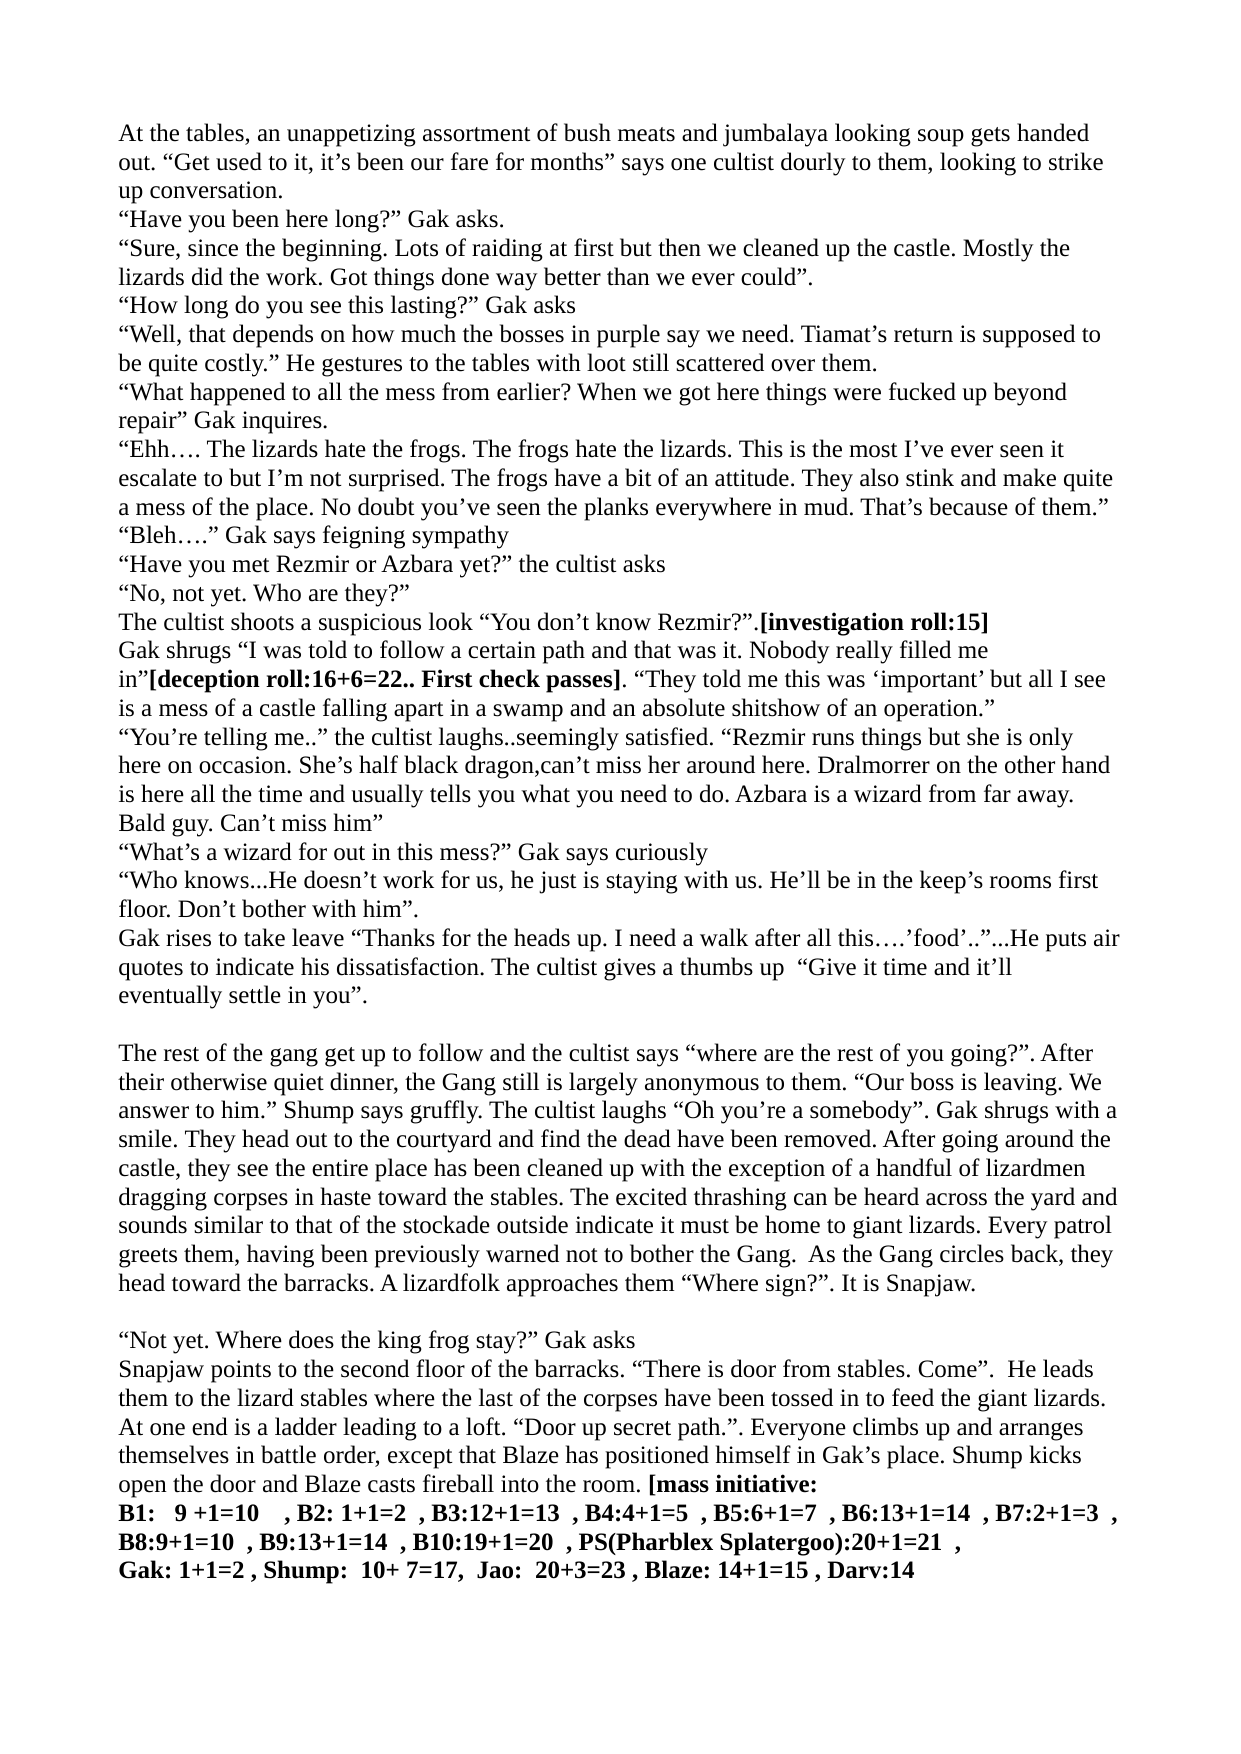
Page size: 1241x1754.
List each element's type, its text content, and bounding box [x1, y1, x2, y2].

text Gak shrugs “I was told to follow a certain path and that was it. Nobody really filled me in”[deception roll:16+6=22.. First check passes]. “They told me this was ‘important’ but all I see is a mess of a castle falling apart in a swamp and an absolute shitshow of an operation.” [118, 636, 1122, 722]
text “Who knows...He doesn’t work for us, he just is staying with us. He’ll be in the keep’s rooms first floor. Don’t bother with him”. [118, 866, 1122, 923]
text At the tables, an unappetizing assortment of bush meats and jumbalaya looking soup gets handed out. “Get used to it, it’s been our fare for months” says one cultist dourly to them, looking to strike up conversation. [118, 118, 1122, 204]
text “You’re telling me..” the cultist laughs..seemingly satisfied. “Rezmir runs things but she is only here on occasion. She’s half black dragon,can’t miss her around here. Dralmorrer on the other hand is here all the time and usually tells you what you need to do. Azbara is a wizard from far away. Bald guy. Can’t miss him” [118, 722, 1122, 837]
text Snapjaw points to the second floor of the barracks. “There is door from stables. Come”. He leads them to the lizard stables where the last of the corpses have been tossed in to feed the giant lizards. At one end is a ladder leading to a loft. “Door up secret path.”. Everyone climbs up and arranges themselves in battle order, except that Blaze has positioned himself in Gak’s place. Shump kicks open the door and Blaze casts fireball into the room. [mass initiative: [118, 1354, 1122, 1498]
text “Ehh…. The lizards hate the frogs. The frogs hate the lizards. This is the most I’ve ever seen it escalate to but I’m not surprised. The frogs have a bit of an attitude. They also stink and make quite a mess of the place. No doubt you’ve seen the planks everywhere in mud. That’s because of them.” [118, 434, 1122, 521]
text B1: 9 +1=10 , B2: 1+1=2 , B3:12+1=13 , B4:4+1=5 , B5:6+1=7 , B6:13+1=14 , B7:2+1=3 , B8:9+1=10 , B9:13+1=14 , B10:19+1=20 , PS(Pharblex Splatergoo):20+1=21 , [118, 1498, 1122, 1556]
text “What’s a wizard for out in this mess?” Gak says curiously [118, 837, 1122, 866]
text Gak rises to take leave “Thanks for the heads up. I need a walk after all this….’food’..”...He puts air quotes to indicate his dissatisfaction. The cultist gives a thumbs up “Give it time and it’ll eventually settle in you”. [118, 923, 1122, 1009]
text “What happened to all the mess from earlier? When we got here things were fucked up beyond repair” Gak inquires. [118, 377, 1122, 434]
text “How long do you see this lasting?” Gak asks [118, 291, 1122, 319]
text “Have you been here long?” Gak asks. [118, 204, 1122, 233]
text Gak: 1+1=2 , Shump: 10+ 7=17, Jao: 20+3=23 , Blaze: 14+1=15 , Darv:14 [118, 1556, 1122, 1584]
text The cultist shoots a suspicious look “You don’t know Rezmir?”.[investigation roll:15] [118, 607, 1122, 636]
text “Well, that depends on how much the bosses in purple say we need. Tiamat’s return is supposed to be quite costly.” He gestures to the tables with loot still scattered over them. [118, 319, 1122, 377]
text “Not yet. Where does the king frog stay?” Gak asks [118, 1326, 1122, 1354]
text “Bleh….” Gak says feigning sympathy [118, 521, 1122, 549]
text “No, not yet. Who are they?” [118, 578, 1122, 607]
text “Sure, since the beginning. Lots of raiding at first but then we cleaned up the castle. Mostly the lizards did the work. Got things done way better than we ever could”. [118, 233, 1122, 291]
text The rest of the gang get up to follow and the cultist says “where are the rest of you going?”. After their otherwise quiet dinner, the Gang still is largely anonymous to them. “Our boss is leaving. We answer to him.” Shump says gruffly. The cultist laughs “Oh you’re a somebody”. Gak shrugs with a smile. They head out to the courtyard and find the dead have been removed. After going around the castle, they see the entire place has been cleaned up with the exception of a handful of lizardmen dragging corpses in haste toward the stables. The excited thrashing can be heard across the yard and sounds similar to that of the stockade outside indicate it must be home to giant lizards. Every patrol greets them, having been previously warned not to bother the Gang. As the Gang circles back, they head toward the barracks. A lizardfolk approaches them “Where sign?”. It is Snapjaw. [118, 1038, 1122, 1297]
text “Have you met Rezmir or Azbara yet?” the cultist asks [118, 549, 1122, 578]
